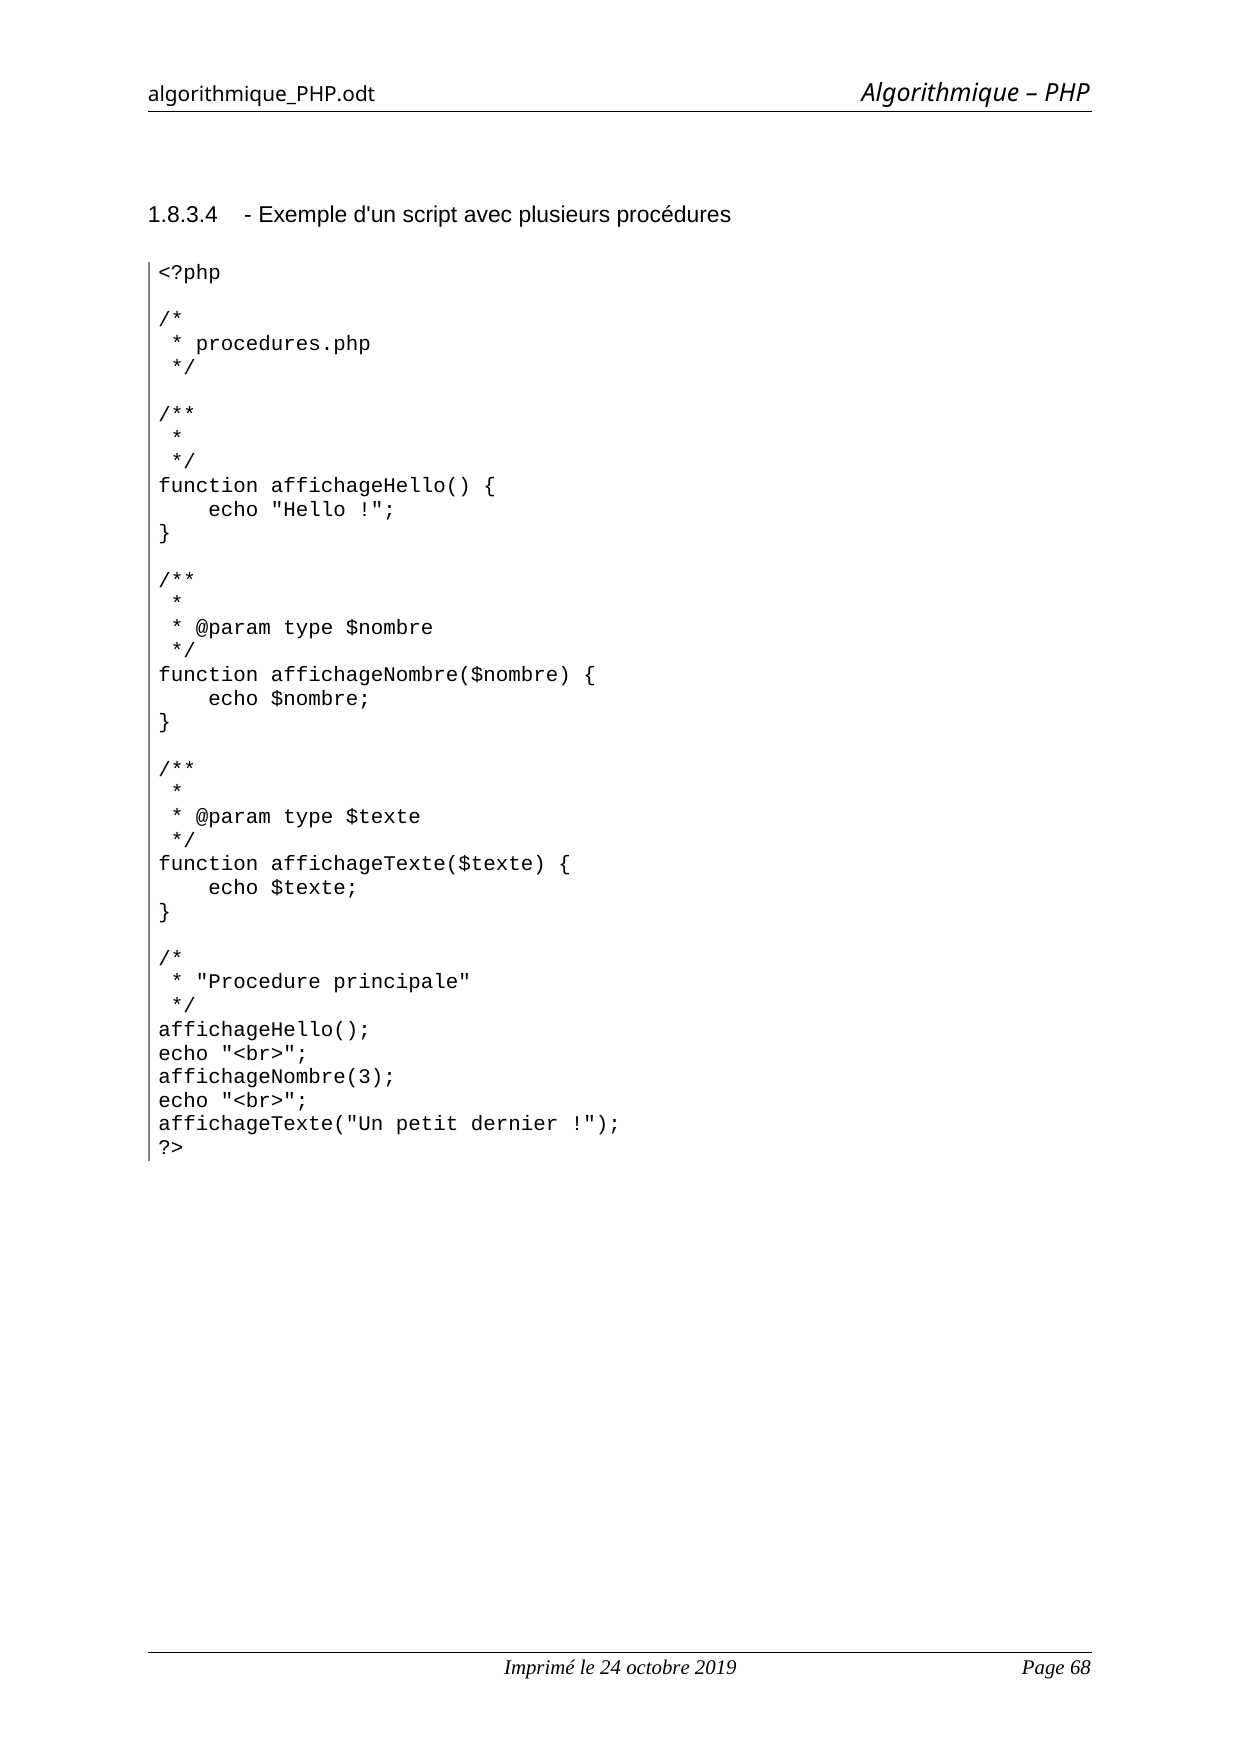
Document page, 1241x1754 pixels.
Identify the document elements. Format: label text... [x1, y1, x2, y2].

text echo "Hello !"; [150, 499, 1092, 522]
text */ [150, 641, 1092, 664]
text affichageNombre(3); [150, 1066, 1092, 1090]
text * [150, 593, 1092, 617]
text } [150, 901, 1092, 924]
text } [150, 711, 1092, 735]
text * "Procedure principale" [150, 972, 1092, 995]
text */ [150, 830, 1092, 853]
text * [150, 428, 1092, 451]
text /** [150, 569, 1092, 593]
text function affichageHello() { [150, 475, 1092, 499]
text /* [150, 948, 1092, 972]
text echo "<br>"; [150, 1090, 1092, 1113]
text echo $nombre; [150, 688, 1092, 711]
text } [150, 522, 1092, 546]
text */ [150, 357, 1092, 380]
text * [150, 782, 1092, 806]
subtitle - Exemple d'un script avec plusieurs procédures [148, 201, 1092, 227]
text * procedures.php [150, 333, 1092, 357]
text echo "<br>"; [150, 1042, 1092, 1066]
text ?> [150, 1137, 1092, 1161]
text */ [150, 451, 1092, 475]
text <?php [150, 262, 1092, 286]
text /* [150, 309, 1092, 333]
text * @param type $nombre [150, 617, 1092, 641]
text */ [150, 995, 1092, 1019]
text affichageHello(); [150, 1019, 1092, 1042]
text echo $texte; [150, 877, 1092, 901]
text * @param type $texte [150, 806, 1092, 830]
text function affichageTexte($texte) { [150, 853, 1092, 877]
text /** [150, 404, 1092, 428]
text function affichageNombre($nombre) { [150, 664, 1092, 688]
text /** [150, 759, 1092, 782]
text affichageTexte("Un petit dernier !"); [150, 1113, 1092, 1137]
